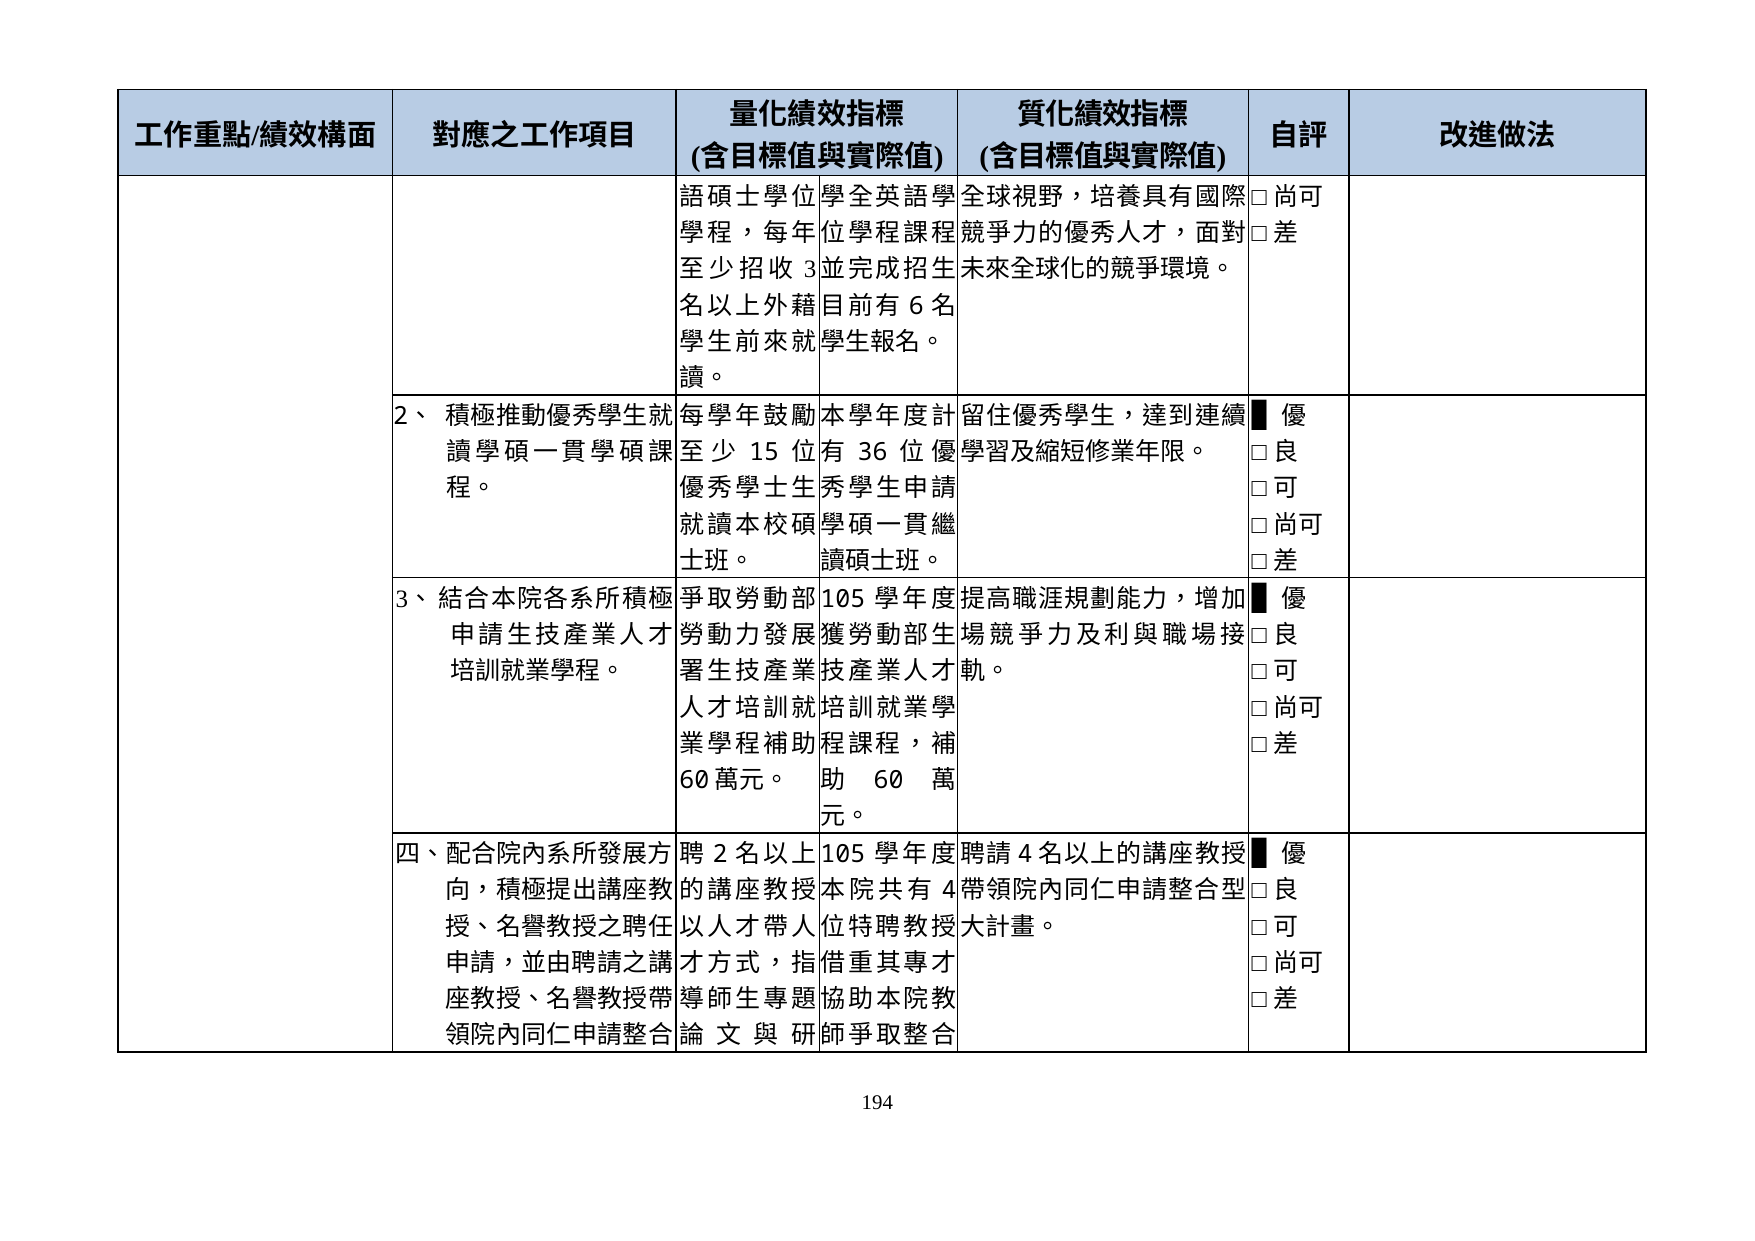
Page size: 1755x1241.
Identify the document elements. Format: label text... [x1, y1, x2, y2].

table_cell [1350, 834, 1645, 1051]
table_cell █ 優 □ 良 □ 可 □ 尚可 □ 差 [1249, 396, 1348, 577]
table_cell 留住優秀學生，達到連續學習及縮短修業年限。 [958, 396, 1248, 577]
table_cell 每學年鼓勵至少15位優秀學士生就讀本校碩士班。 [677, 396, 819, 577]
table_header 自評 [1249, 90, 1348, 175]
table_cell □ 尚可 □ 差 [1249, 176, 1348, 394]
table_cell 聘請4名以上的講座教授帶領院內同仁申請整合型大計畫。 [958, 834, 1248, 1051]
table_cell [1350, 176, 1645, 394]
table_header 對應之工作項目 [393, 90, 675, 175]
table_cell 全球視野，培養具有國際競爭力的優秀人才，面對未來全球化的競爭環境。 [958, 176, 1248, 394]
table_cell 聘2名以上的講座教授以人才帶人才方式，指導師生專題論文與研 [677, 834, 819, 1051]
table_cell [393, 176, 675, 394]
table_cell 105學年度本院共有4位特聘教授借重其專才協助本院教師爭取整合 [820, 834, 957, 1051]
table_cell 本學年度計有36位優秀學生申請學碩一貫繼讀碩士班。 [820, 396, 957, 577]
table_cell 四、配合院內系所發展方向，積極提出講座教授、名譽教授之聘任申請，並由聘請之講座教授、名譽教授帶領院內同仁申請整合 [393, 834, 675, 1051]
table_cell 結合本院各系所積極申請生技產業人才培訓就業學程。 [393, 578, 675, 832]
table_cell 語碩士學位學程，每年至少招收3名以上外藉學生前來就讀。 [677, 176, 819, 394]
table_header 量化績效指標 (含目標值與實際值) [677, 90, 957, 175]
table_cell [1350, 578, 1645, 832]
table_cell 積極推動優秀學生就讀學碩一貫學碩課程。 [393, 396, 675, 577]
table_cell [1350, 396, 1645, 577]
table_cell █ 優 □ 良 □ 可 □ 尚可 □ 差 [1249, 578, 1348, 832]
table_cell 105學年度獲勞動部生技產業人才培訓就業學程課程，補助60萬元。 [820, 578, 957, 832]
table_header 改進做法 [1350, 90, 1645, 175]
table_cell 提高職涯規劃能力，增加場競爭力及利與職場接軌。 [958, 578, 1248, 832]
table_header 工作重點/績效構面 [119, 90, 392, 175]
table_cell [119, 176, 392, 1051]
table_header 質化績效指標 (含目標值與實際值) [958, 90, 1248, 175]
table_cell 學全英語學位學程課程並完成招生目前有6名學生報名。 [820, 176, 957, 394]
table_cell 爭取勞動部勞動力發展署生技產業人才培訓就業學程補助60萬元。 [677, 578, 819, 832]
table_cell █ 優 □ 良 □ 可 □ 尚可 □ 差 [1249, 834, 1348, 1051]
